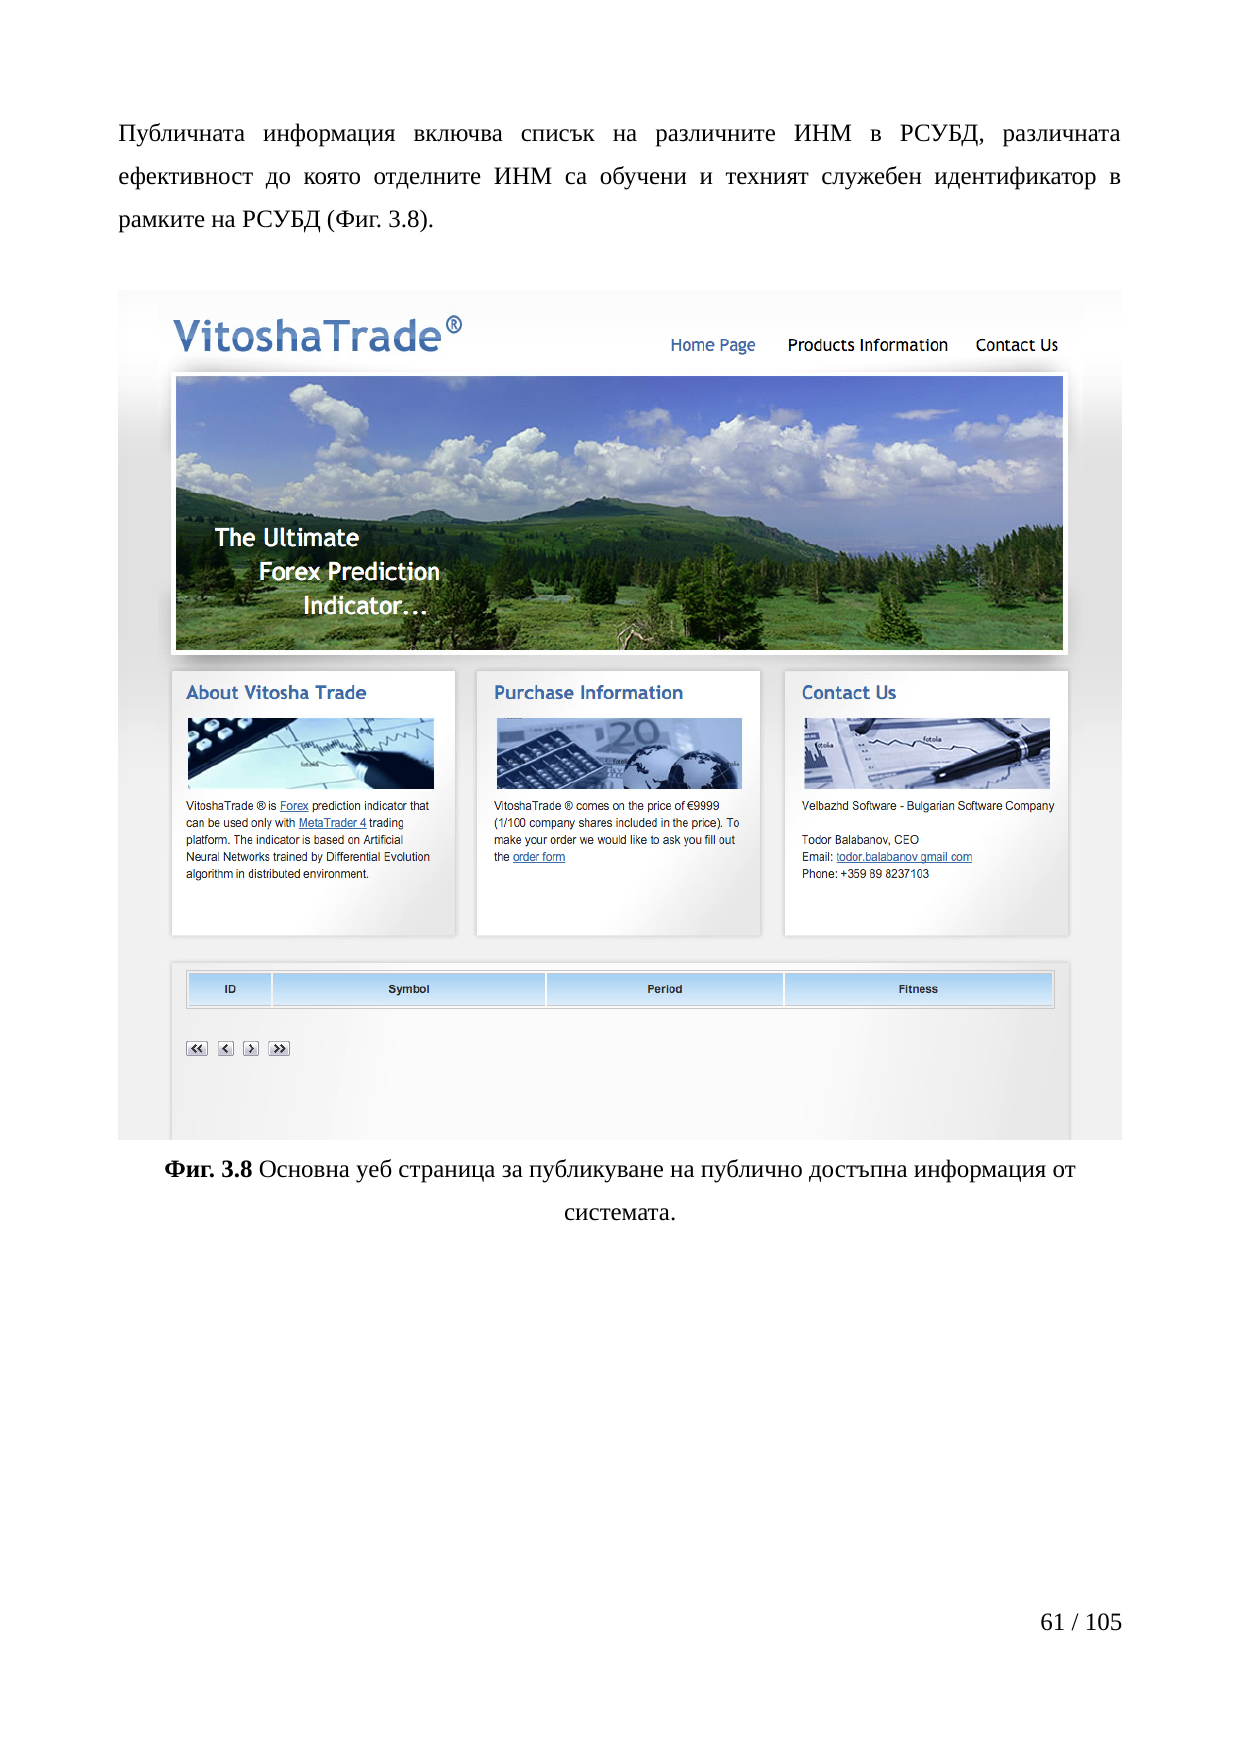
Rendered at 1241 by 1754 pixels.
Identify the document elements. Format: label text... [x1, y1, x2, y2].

text Фиг. 3.8 Основна уеб страница за публикуване на публично достъпна информация от системата. [118, 1140, 1122, 1226]
text Публичната информация включва списък на различните ИНМ в РСУБД, различната ефективност до която отделните ИНМ са обучени и техният служебен идентификатор в рамките на РСУБД (Фиг. 3.8). [118, 118, 1122, 233]
picture [118, 290, 1122, 1140]
